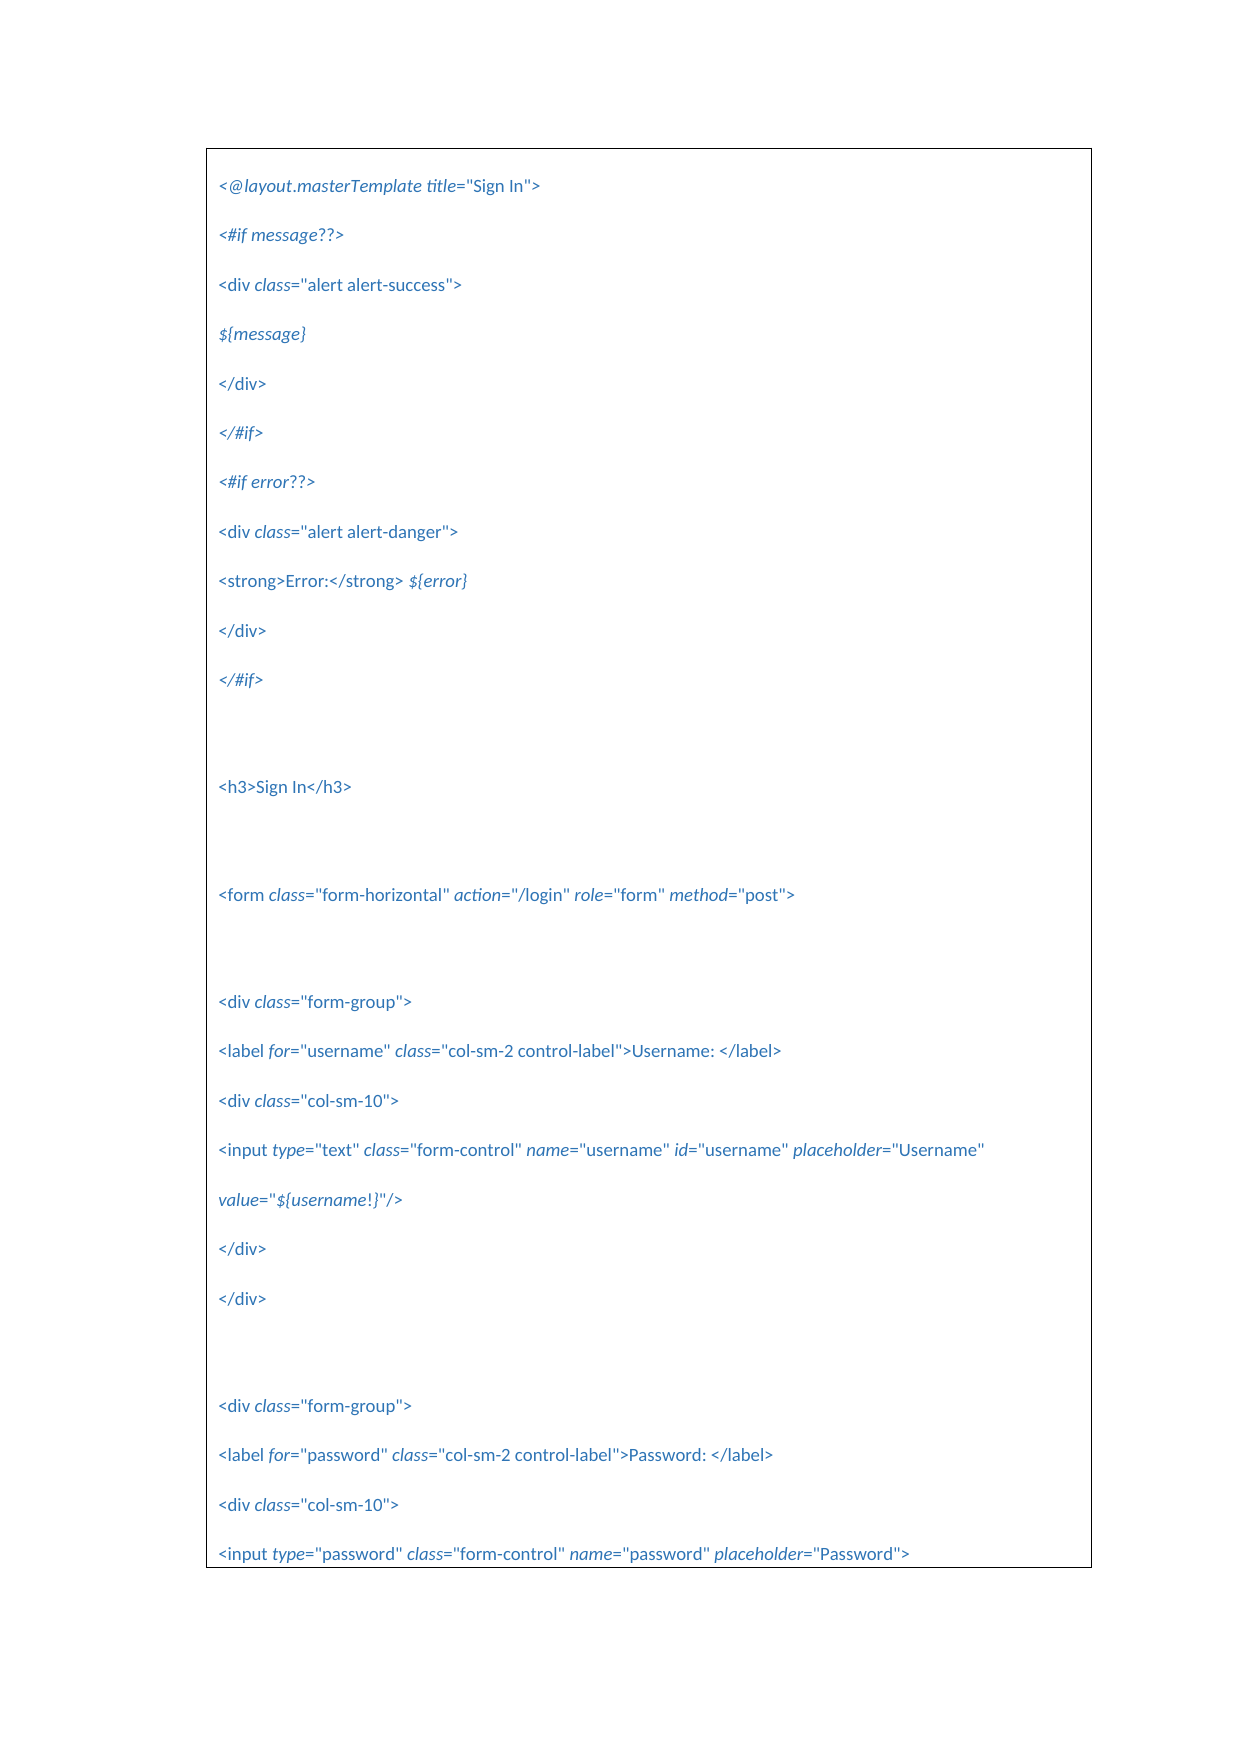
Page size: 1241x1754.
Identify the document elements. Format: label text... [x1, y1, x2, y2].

table_header <@layout.masterTemplate title="Sign In"> <#if message??> <div class="alert alert-success"> ${message} </div> </#if> <#if error??> <div class="alert alert-danger"> <strong>Error:</strong> ${error} </div> </#if> <h3>Sign In</h3> <form class="form-horizontal" action="/login" role="form" method="post"> <div class="form-group"> <label for="username" class="col-sm-2 control-label">Username: </label> <div class="col-sm-10"> <input type="text" class="form-control" name="username" id="username" placeholder="Username" value="${username!}"/> </div> </div> <div class="form-group"> <label for="password" class="col-sm-2 control-label">Password: </label> <div class="col-sm-10"> <input type="password" class="form-control" name="password" placeholder="Password"> [207, 149, 1091, 1567]
